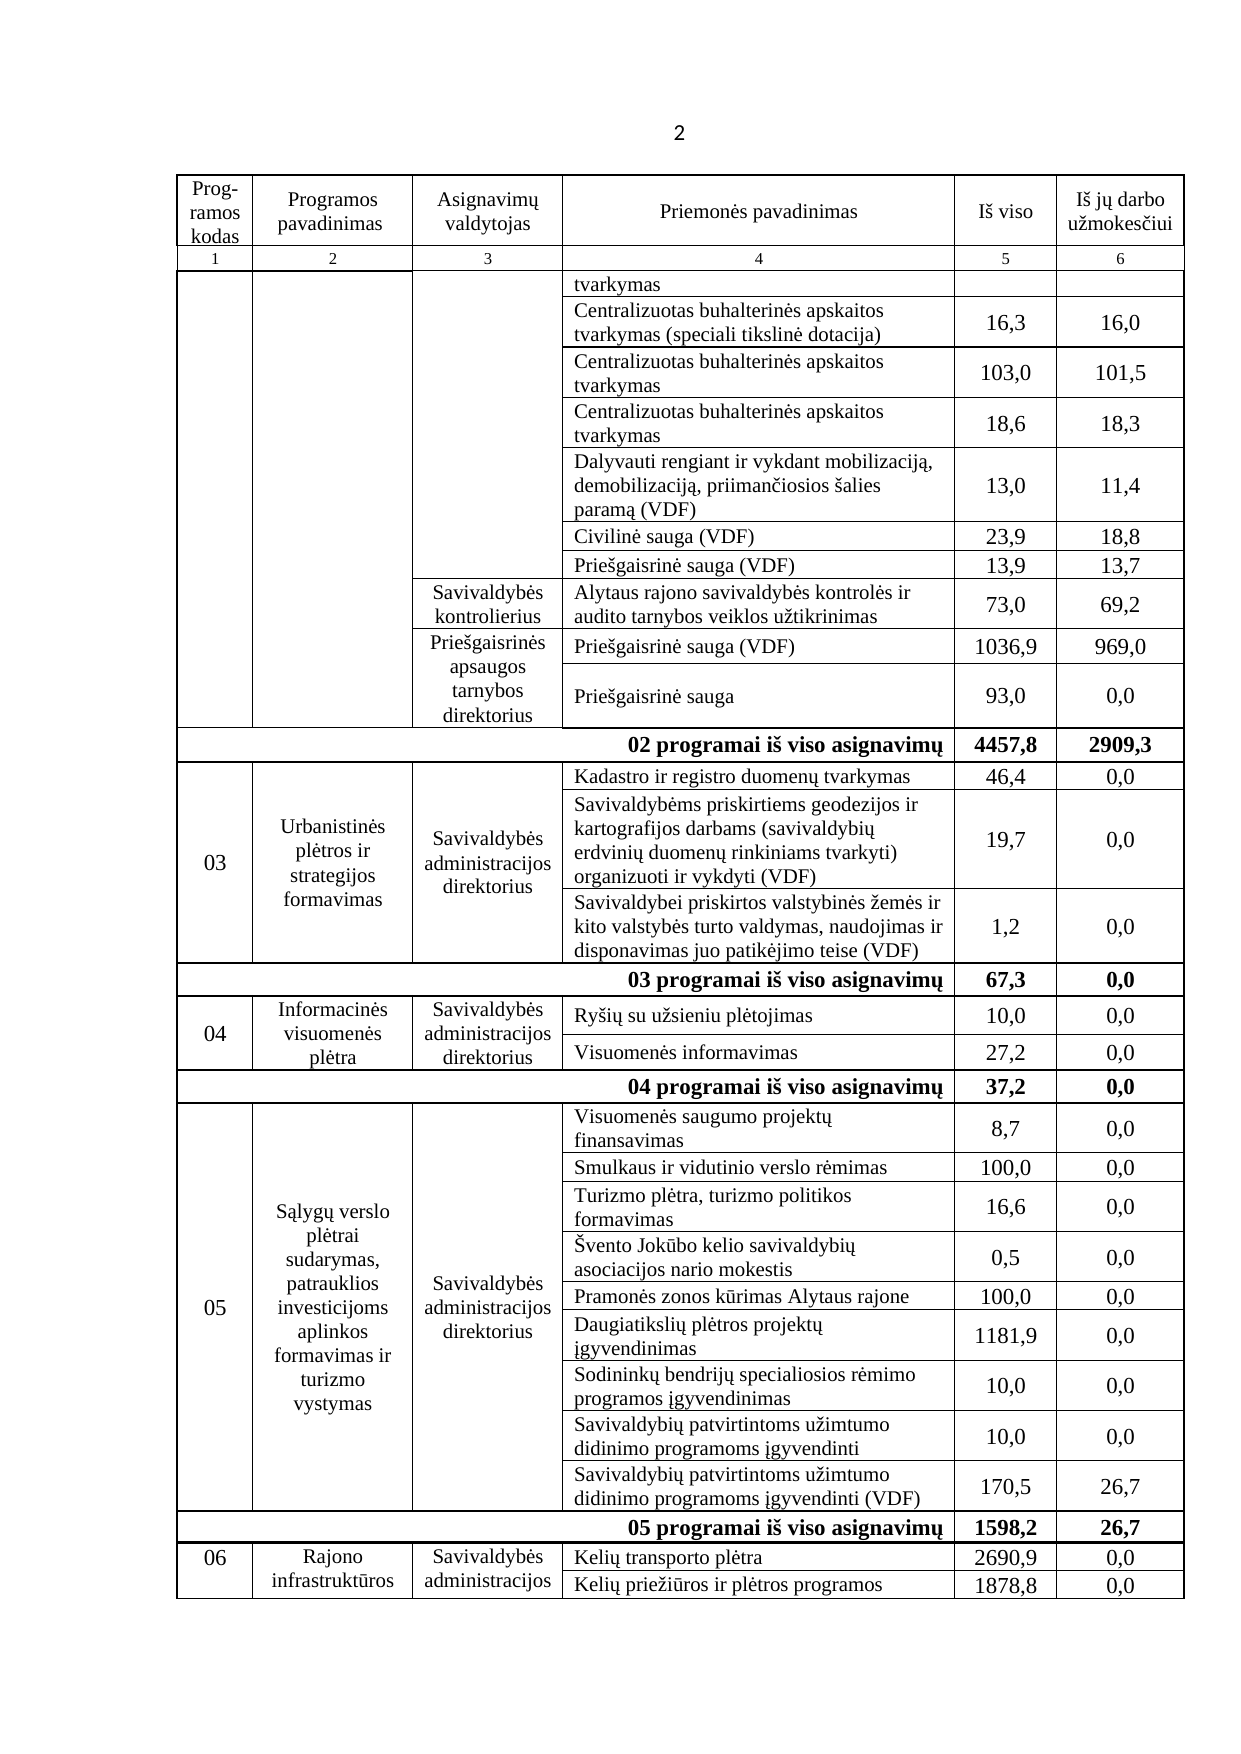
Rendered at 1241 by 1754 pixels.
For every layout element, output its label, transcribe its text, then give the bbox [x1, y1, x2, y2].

table_cell Savivaldybei priskirtos valstybinės žemės ir kito valstybės turto valdymas, naudojimas ir disponavimas juo patikėjimo teise (VDF) [563, 889, 954, 962]
table_header Asignavimų valdytojas [413, 176, 562, 245]
table_cell 26,7 [1057, 1512, 1183, 1541]
table_cell [1185, 578, 1207, 628]
table_cell 4 [563, 246, 954, 270]
table_cell 0,0 [1057, 1035, 1183, 1069]
table_cell Visuomenės informavimas [563, 1035, 954, 1069]
table_cell 103,0 [955, 348, 1056, 397]
table_header Programos pavadinimas [253, 176, 412, 245]
table_cell 27,2 [955, 1035, 1056, 1069]
table_cell 0,0 [1057, 997, 1183, 1034]
table_cell [1185, 447, 1207, 521]
table_cell 100,0 [955, 1153, 1056, 1181]
table_cell 170,5 [955, 1461, 1056, 1510]
table_cell Savivaldybės administracijos direktorius [413, 997, 562, 1069]
table_cell [1185, 1281, 1207, 1309]
table_cell 93,0 [955, 664, 1056, 727]
table_cell 13,9 [955, 551, 1056, 578]
table_cell 10,0 [955, 1411, 1056, 1460]
table_cell 1,2 [955, 889, 1056, 962]
table_cell Rajono infrastruktūros [253, 1544, 412, 1598]
table_cell 0,0 [1057, 1104, 1183, 1152]
table_cell 0,0 [1057, 1232, 1183, 1281]
table_cell Centralizuotas buhalterinės apskaitos tvarkymas (speciali tikslinė dotacija) [563, 297, 954, 346]
table_cell 23,9 [955, 522, 1056, 549]
table_cell [1185, 888, 1207, 962]
table_cell [1185, 628, 1207, 663]
table_cell 8,7 [955, 1104, 1056, 1152]
table_cell [1185, 550, 1207, 578]
table_cell [1185, 663, 1207, 727]
table_cell Daugiatikslių plėtros projektų įgyvendinimas [563, 1310, 954, 1359]
table_cell [1185, 1410, 1207, 1460]
table_cell [253, 272, 412, 727]
table_cell [1185, 1069, 1207, 1102]
table_cell Savivaldybių patvirtintoms užimtumo didinimo programoms įgyvendinti [563, 1411, 954, 1460]
table_cell 0,0 [1057, 1182, 1183, 1231]
table_cell Savivaldybės administracijos direktorius [413, 1104, 562, 1510]
table_cell 2909,3 [1057, 729, 1183, 761]
table_cell [1185, 1181, 1207, 1231]
table_cell [955, 271, 1056, 296]
table_cell Savivaldybės administracijos direktorius [413, 763, 562, 962]
table_cell [1185, 219, 1207, 245]
table_cell Civilinė sauga (VDF) [563, 522, 954, 549]
table_cell 0,5 [955, 1232, 1056, 1281]
table_cell [1185, 270, 1207, 296]
table_cell Kadastro ir registro duomenų tvarkymas [563, 763, 954, 789]
table_cell 1181,9 [955, 1310, 1056, 1359]
table_cell [1185, 1360, 1207, 1410]
table_header Iš viso [955, 176, 1056, 245]
table_cell 4457,8 [955, 729, 1056, 761]
table_cell [1185, 1231, 1207, 1281]
table_cell 13,7 [1057, 551, 1183, 578]
table_cell 04 [178, 997, 252, 1069]
table_cell 0,0 [1057, 889, 1183, 962]
table_cell [1057, 271, 1183, 296]
table_cell [1185, 1034, 1207, 1069]
table_cell [1185, 962, 1207, 995]
table_cell 0,0 [1057, 790, 1183, 888]
table_cell [1185, 1309, 1207, 1359]
table_cell [1185, 397, 1207, 447]
table_cell [1185, 346, 1207, 397]
table_header Prog-ramos kodas [178, 176, 252, 245]
table_cell 2 [253, 246, 412, 270]
table_cell 1 [178, 246, 252, 270]
table_cell [413, 271, 562, 578]
table_cell 16,0 [1057, 297, 1183, 346]
table_cell [1185, 521, 1207, 549]
table_cell 69,2 [1057, 579, 1183, 628]
table_cell 0,0 [1057, 763, 1183, 789]
table_cell 1878,8 [955, 1571, 1056, 1598]
table_cell 0,0 [1057, 1544, 1183, 1570]
table_cell 26,7 [1057, 1461, 1183, 1510]
table_cell 0,0 [1057, 1571, 1183, 1598]
table_cell 16,6 [955, 1182, 1056, 1231]
table_cell 3 [413, 246, 562, 270]
table_header Priemonės pavadinimas [563, 176, 954, 245]
table_cell 0,0 [1057, 1411, 1183, 1460]
table_cell 13,0 [955, 448, 1056, 521]
table_cell 37,2 [955, 1071, 1056, 1102]
table_cell [1185, 1570, 1207, 1598]
table_cell 100,0 [955, 1282, 1056, 1309]
table_cell 6 [1057, 246, 1184, 270]
table_cell 0,0 [1057, 1071, 1183, 1102]
table_cell 0,0 [1057, 1310, 1183, 1359]
table_cell 0,0 [1057, 964, 1183, 995]
table_cell Sąlygų verslo plėtrai sudarymas, patrauklios investicijoms aplinkos formavimas ir turizmo vystymas [253, 1104, 412, 1510]
table_cell 18,3 [1057, 398, 1183, 447]
table_cell [1185, 1541, 1207, 1570]
table_cell 67,3 [955, 964, 1056, 995]
table_cell 11,4 [1057, 448, 1183, 521]
table_cell 19,7 [955, 790, 1056, 888]
table_cell tvarkymas [563, 271, 954, 296]
table_cell 18,6 [955, 398, 1056, 447]
table_cell 0,0 [1057, 1361, 1183, 1410]
table_cell Savivaldybių patvirtintoms užimtumo didinimo programoms įgyvendinti (VDF) [563, 1461, 954, 1510]
table_cell 18,8 [1057, 522, 1183, 549]
table_cell Dalyvauti rengiant ir vykdant mobilizaciją, demobilizaciją, priimančiosios šalies paramą (VDF) [563, 448, 954, 521]
table_cell 10,0 [955, 1361, 1056, 1410]
table_cell Centralizuotas buhalterinės apskaitos tvarkymas [563, 348, 954, 397]
table_cell [1185, 245, 1207, 270]
table_cell [1185, 789, 1207, 888]
table_cell Pramonės zonos kūrimas Alytaus rajone [563, 1282, 954, 1309]
table_cell Turizmo plėtra, turizmo politikos formavimas [563, 1182, 954, 1231]
table_cell 03 [178, 763, 252, 962]
table_cell Smulkaus ir vidutinio verslo rėmimas [563, 1153, 954, 1181]
table_cell Kelių priežiūros ir plėtros programos [563, 1571, 954, 1598]
table_cell Urbanistinės plėtros ir strategijos formavimas [253, 763, 412, 962]
table_cell Visuomenės saugumo projektų finansavimas [563, 1104, 954, 1152]
table_cell Ryšių su užsieniu plėtojimas [563, 997, 954, 1034]
table_cell 46,4 [955, 763, 1056, 789]
table_cell 969,0 [1057, 629, 1183, 663]
table_cell Savivaldybės administracijos [413, 1544, 562, 1598]
table_cell 04 programai iš viso asignavimų [178, 1071, 954, 1102]
table_cell Priešgaisrinės apsaugos tarnybos direktorius [413, 629, 562, 727]
table_cell [1185, 1102, 1207, 1152]
table_cell [1185, 995, 1207, 1034]
table_cell 06 [178, 1544, 252, 1598]
table_cell 05 programai iš viso asignavimų [178, 1512, 954, 1541]
table_cell 1598,2 [955, 1512, 1056, 1541]
table_cell Priešgaisrinė sauga (VDF) [563, 629, 954, 663]
table_cell 16,3 [955, 297, 1056, 346]
table_cell Sodininkų bendrijų specialiosios rėmimo programos įgyvendinimas [563, 1361, 954, 1410]
table_cell [1185, 727, 1207, 761]
table_cell Kelių transporto plėtra [563, 1544, 954, 1570]
table_header [1185, 174, 1207, 219]
table_cell 0,0 [1057, 1282, 1183, 1309]
table_cell 0,0 [1057, 1153, 1183, 1181]
table_cell 10,0 [955, 997, 1056, 1034]
table_header Iš jų darbo užmokesčiui [1057, 176, 1183, 245]
table_cell 02 programai iš viso asignavimų [178, 728, 954, 761]
table_cell 05 [178, 1104, 252, 1510]
table_cell [1185, 761, 1207, 789]
table_cell 1036,9 [955, 629, 1056, 663]
table_cell 0,0 [1057, 664, 1183, 727]
table_cell 2690,9 [955, 1544, 1056, 1570]
table_cell [1185, 1510, 1207, 1541]
table_cell 5 [955, 246, 1056, 270]
table_cell [1185, 1460, 1207, 1510]
table_cell Savivaldybės kontrolierius [413, 579, 562, 628]
table_cell Priešgaisrinė sauga (VDF) [563, 551, 954, 578]
table_cell [1185, 1152, 1207, 1181]
table_cell Švento Jokūbo kelio savivaldybių asociacijos nario mokestis [563, 1232, 954, 1281]
table_cell Priešgaisrinė sauga [563, 664, 954, 727]
table_cell 101,5 [1057, 348, 1183, 397]
table_cell 03 programai iš viso asignavimų [178, 964, 954, 995]
table_cell Savivaldybėms priskirtiems geodezijos ir kartografijos darbams (savivaldybių erdvinių duomenų rinkiniams tvarkyti) organizuoti ir vykdyti (VDF) [563, 790, 954, 888]
table_cell Centralizuotas buhalterinės apskaitos tvarkymas [563, 398, 954, 447]
table_cell 73,0 [955, 579, 1056, 628]
table_cell Informacinės visuomenės plėtra [253, 997, 412, 1069]
table_cell Alytaus rajono savivaldybės kontrolės ir audito tarnybos veiklos užtikrinimas [563, 579, 954, 628]
table_cell [178, 272, 252, 727]
table_cell [1185, 296, 1207, 346]
